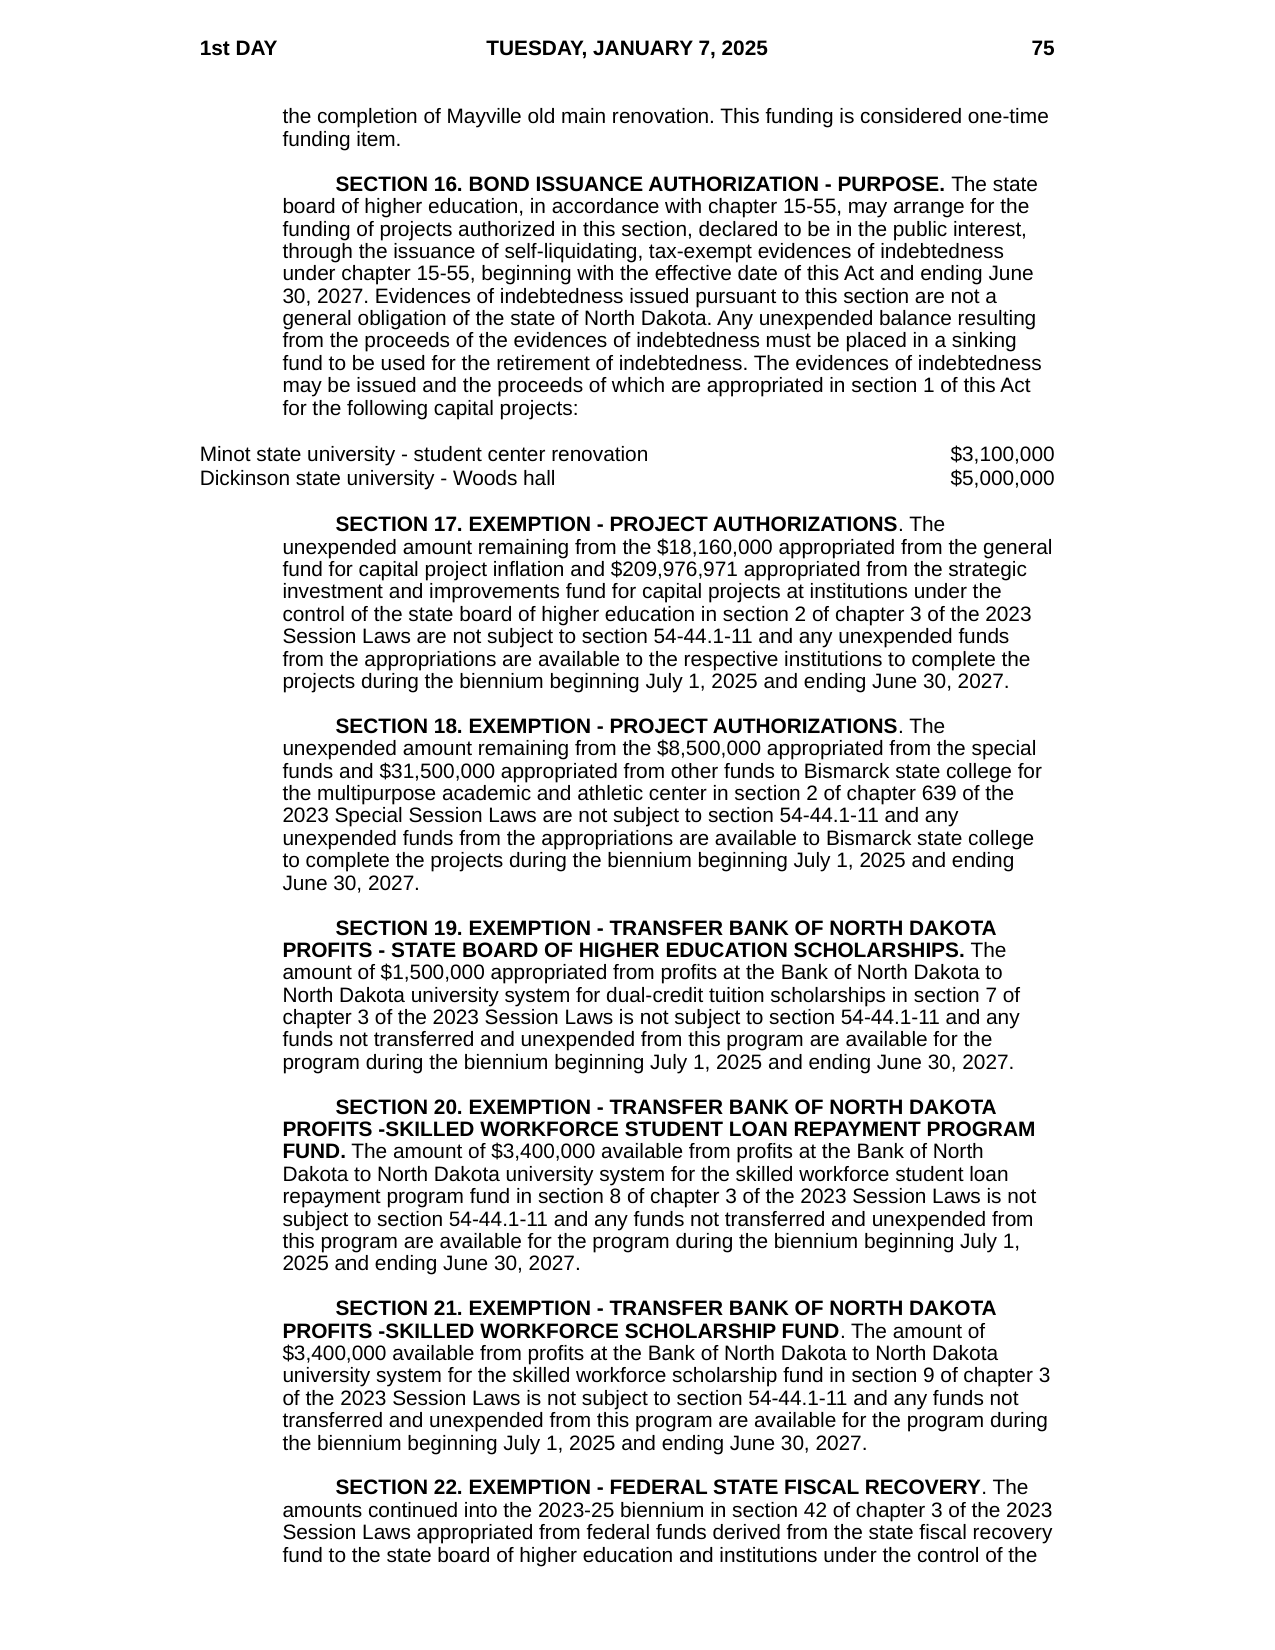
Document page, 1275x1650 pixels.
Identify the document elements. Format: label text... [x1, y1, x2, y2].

text SECTION 20. EXEMPTION - TRANSFER BANK OF NORTH DAKOTA PROFITS -SKILLED WORKFORCE STUDENT LOAN REPAYMENT PROGRAM FUND. The amount of $3,400,000 available from profits at the Bank of North Dakota to North Dakota university system for the skilled workforce student loan repayment program fund in section 8 of chapter 3 of the 2023 Session Laws is not subject to section 54-44.1-11 and any funds not transferred and unexpended from this program are available for the program during the biennium beginning July 1, 2025 and ending June 30, 2027. [282, 1096, 1054, 1275]
text SECTION 17. EXEMPTION - PROJECT AUTHORIZATIONS. The unexpended amount remaining from the $18,160,000 appropriated from the general fund for capital project inflation and $209,976,971 appropriated from the strategic investment and improvements fund for capital projects at institutions under the control of the state board of higher education in section 2 of chapter 3 of the 2023 Session Laws are not subject to section 54-44.1-11 and any unexpended funds from the appropriations are available to the respective institutions to complete the projects during the biennium beginning July 1, 2025 and ending June 30, 2027. [282, 514, 1054, 693]
table_cell $5,000,000 [800, 466, 1054, 490]
text the completion of Mayville old main renovation. This funding is considered one-time funding item. [282, 106, 1054, 151]
table_header Minot state university - student center renovation [200, 442, 800, 466]
table_header $3,100,000 [800, 442, 1054, 466]
text SECTION 19. EXEMPTION - TRANSFER BANK OF NORTH DAKOTA PROFITS - STATE BOARD OF HIGHER EDUCATION SCHOLARSHIPS. The amount of $1,500,000 appropriated from profits at the Bank of North Dakota to North Dakota university system for dual-credit tuition scholarships in section 7 of chapter 3 of the 2023 Session Laws is not subject to section 54-44.1-11 and any funds not transferred and unexpended from this program are available for the program during the biennium beginning July 1, 2025 and ending June 30, 2027. [282, 917, 1054, 1074]
text SECTION 22. EXEMPTION - FEDERAL STATE FISCAL RECOVERY. The amounts continued into the 2023-25 biennium in section 42 of chapter 3 of the 2023 Session Laws appropriated from federal funds derived from the state fiscal recovery fund to the state board of higher education and institutions under the control of the [282, 1477, 1054, 1566]
subtitle Page 75 [9, 9, 109, 33]
text SECTION 16. BOND ISSUANCE AUTHORIZATION - PURPOSE. The state board of higher education, in accordance with chapter 15-55, may arrange for the funding of projects authorized in this section, declared to be in the public interest, through the issuance of self-liquidating, tax-exempt evidences of indebtedness under chapter 15-55, beginning with the effective date of this Act and ending June 30, 2027. Evidences of indebtedness issued pursuant to this section are not a general obligation of the state of North Dakota. Any unexpended balance resulting from the proceeds of the evidences of indebtedness must be placed in a sinking fund to be used for the retirement of indebtedness. The evidences of indebtedness may be issued and the proceeds of which are appropriated in section 1 of this Act for the following capital projects: [282, 173, 1054, 419]
text SECTION 21. EXEMPTION - TRANSFER BANK OF NORTH DAKOTA PROFITS -SKILLED WORKFORCE SCHOLARSHIP FUND. The amount of $3,400,000 available from profits at the Bank of North Dakota to North Dakota university system for the skilled workforce scholarship fund in section 9 of chapter 3 of the 2023 Session Laws is not subject to section 54-44.1-11 and any funds not transferred and unexpended from this program are available for the program during the biennium beginning July 1, 2025 and ending June 30, 2027. [282, 1298, 1054, 1454]
text SECTION 18. EXEMPTION - PROJECT AUTHORIZATIONS. The unexpended amount remaining from the $8,500,000 appropriated from the special funds and $31,500,000 appropriated from other funds to Bismarck state college for the multipurpose academic and athletic center in section 2 of chapter 639 of the 2023 Special Session Laws are not subject to section 54-44.1-11 and any unexpended funds from the appropriations are available to Bismarck state college to complete the projects during the biennium beginning July 1, 2025 and ending June 30, 2027. [282, 715, 1054, 894]
table_cell Dickinson state university - Woods hall [200, 466, 800, 490]
